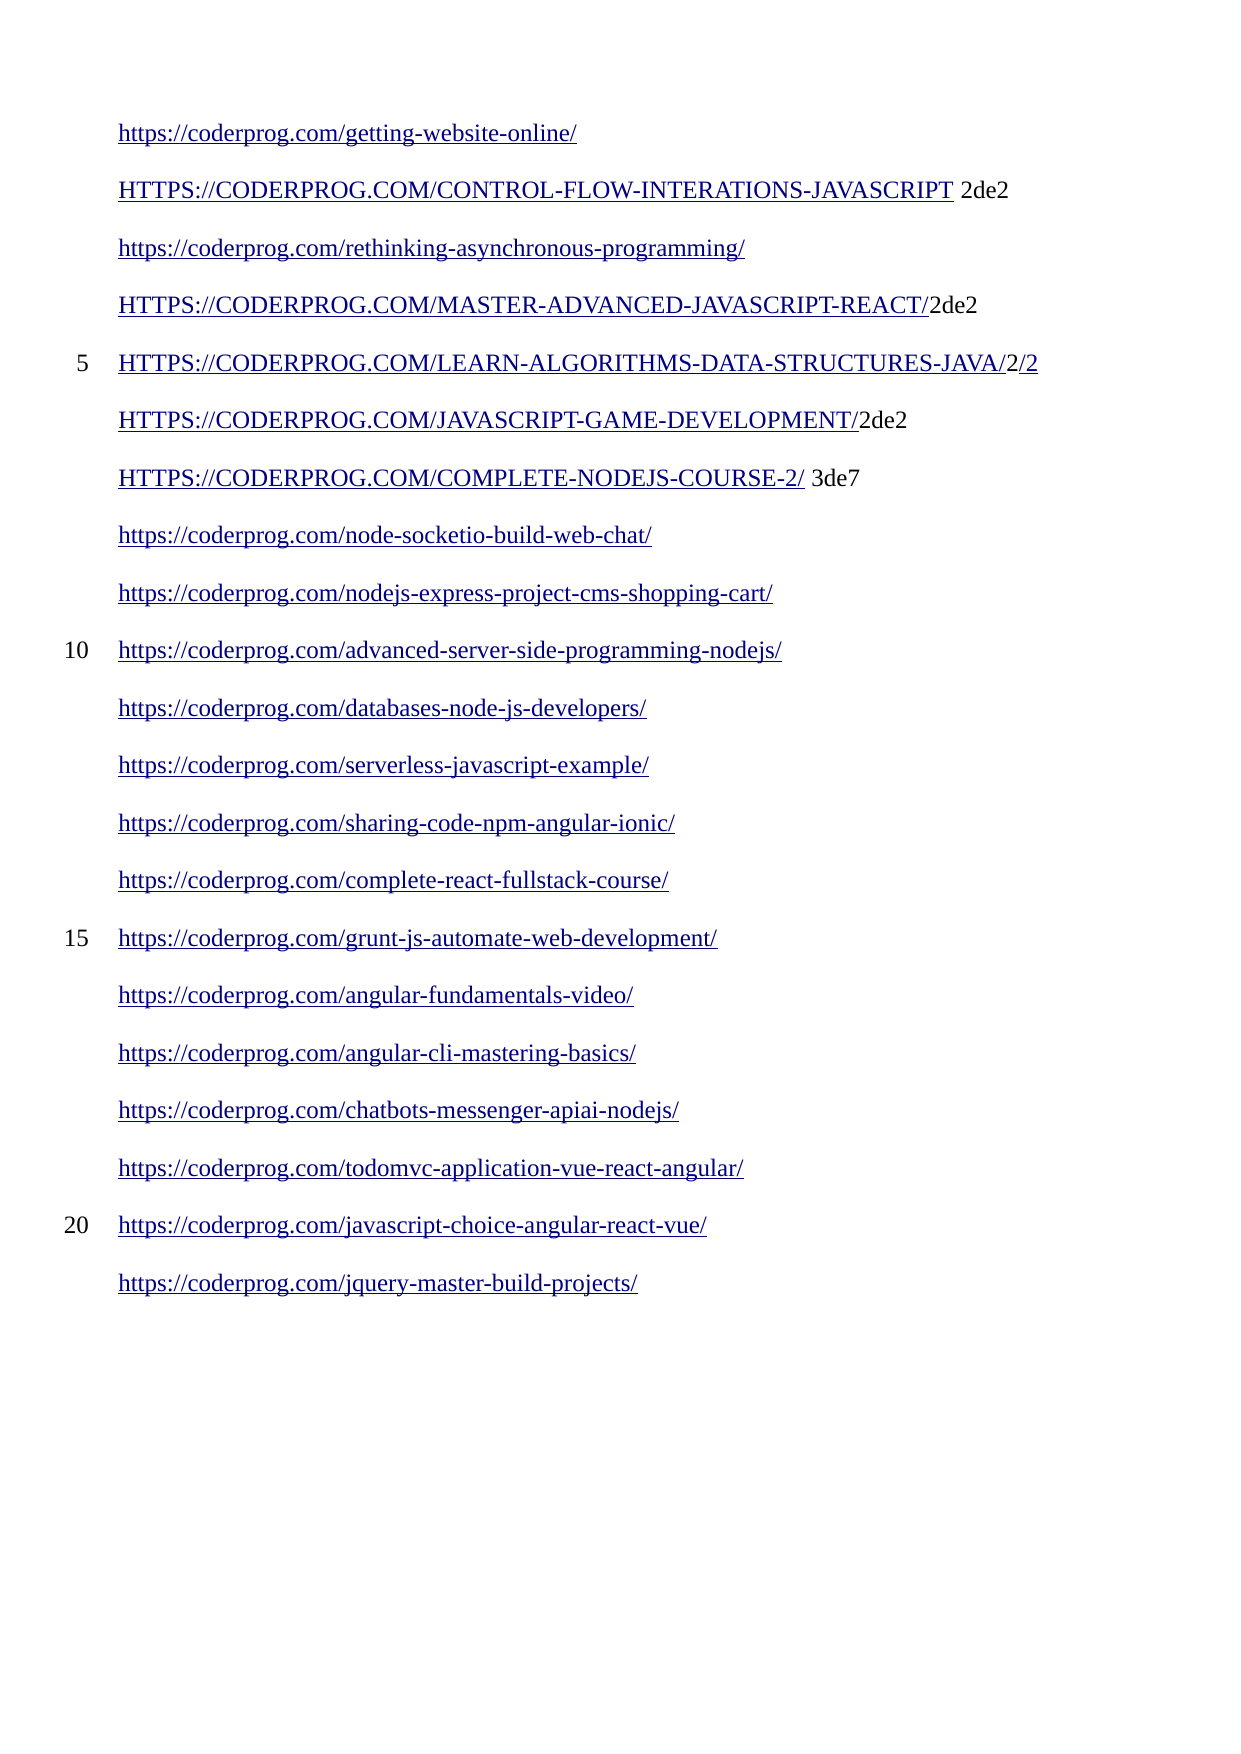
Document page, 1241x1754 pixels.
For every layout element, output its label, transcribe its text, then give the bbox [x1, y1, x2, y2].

text https://coderprog.com/complete-react-fullstack-course/ [118, 866, 1122, 894]
text https://coderprog.com/node-socketio-build-web-chat/ [118, 521, 1122, 549]
text https://coderprog.com/javascript-choice-angular-react-vue/ [118, 1211, 1122, 1239]
text https://coderprog.com/jquery-master-build-projects/ [118, 1268, 1122, 1297]
text https://coderprog.com/grunt-js-automate-web-development/ [118, 923, 1122, 952]
text https://coderprog.com/angular-fundamentals-video/ [118, 981, 1122, 1009]
text HTTPS://CODERPROG.COM/LEARN-ALGORITHMS-DATA-STRUCTURES-JAVA/2/2 [118, 348, 1122, 377]
text HTTPS://CODERPROG.COM/CONTROL-FLOW-INTERATIONS-JAVASCRIPT 2de2 [118, 176, 1122, 204]
text HTTPS://CODERPROG.COM/MASTER-ADVANCED-JAVASCRIPT-REACT/2de2 [118, 291, 1122, 319]
text https://coderprog.com/getting-website-online/ [118, 118, 1122, 147]
text HTTPS://CODERPROG.COM/JAVASCRIPT-GAME-DEVELOPMENT/2de2 [118, 406, 1122, 434]
text https://coderprog.com/angular-cli-mastering-basics/ [118, 1038, 1122, 1067]
text https://coderprog.com/todomvc-application-vue-react-angular/ [118, 1153, 1122, 1182]
text https://coderprog.com/databases-node-js-developers/ [118, 693, 1122, 722]
text https://coderprog.com/advanced-server-side-programming-nodejs/ [118, 636, 1122, 664]
text https://coderprog.com/chatbots-messenger-apiai-nodejs/ [118, 1096, 1122, 1124]
text https://coderprog.com/sharing-code-npm-angular-ionic/ [118, 808, 1122, 837]
text https://coderprog.com/serverless-javascript-example/ [118, 751, 1122, 779]
text https://coderprog.com/nodejs-express-project-cms-shopping-cart/ [118, 578, 1122, 607]
text HTTPS://CODERPROG.COM/COMPLETE-NODEJS-COURSE-2/ 3de7 [118, 463, 1122, 492]
text https://coderprog.com/rethinking-asynchronous-programming/ [118, 233, 1122, 262]
